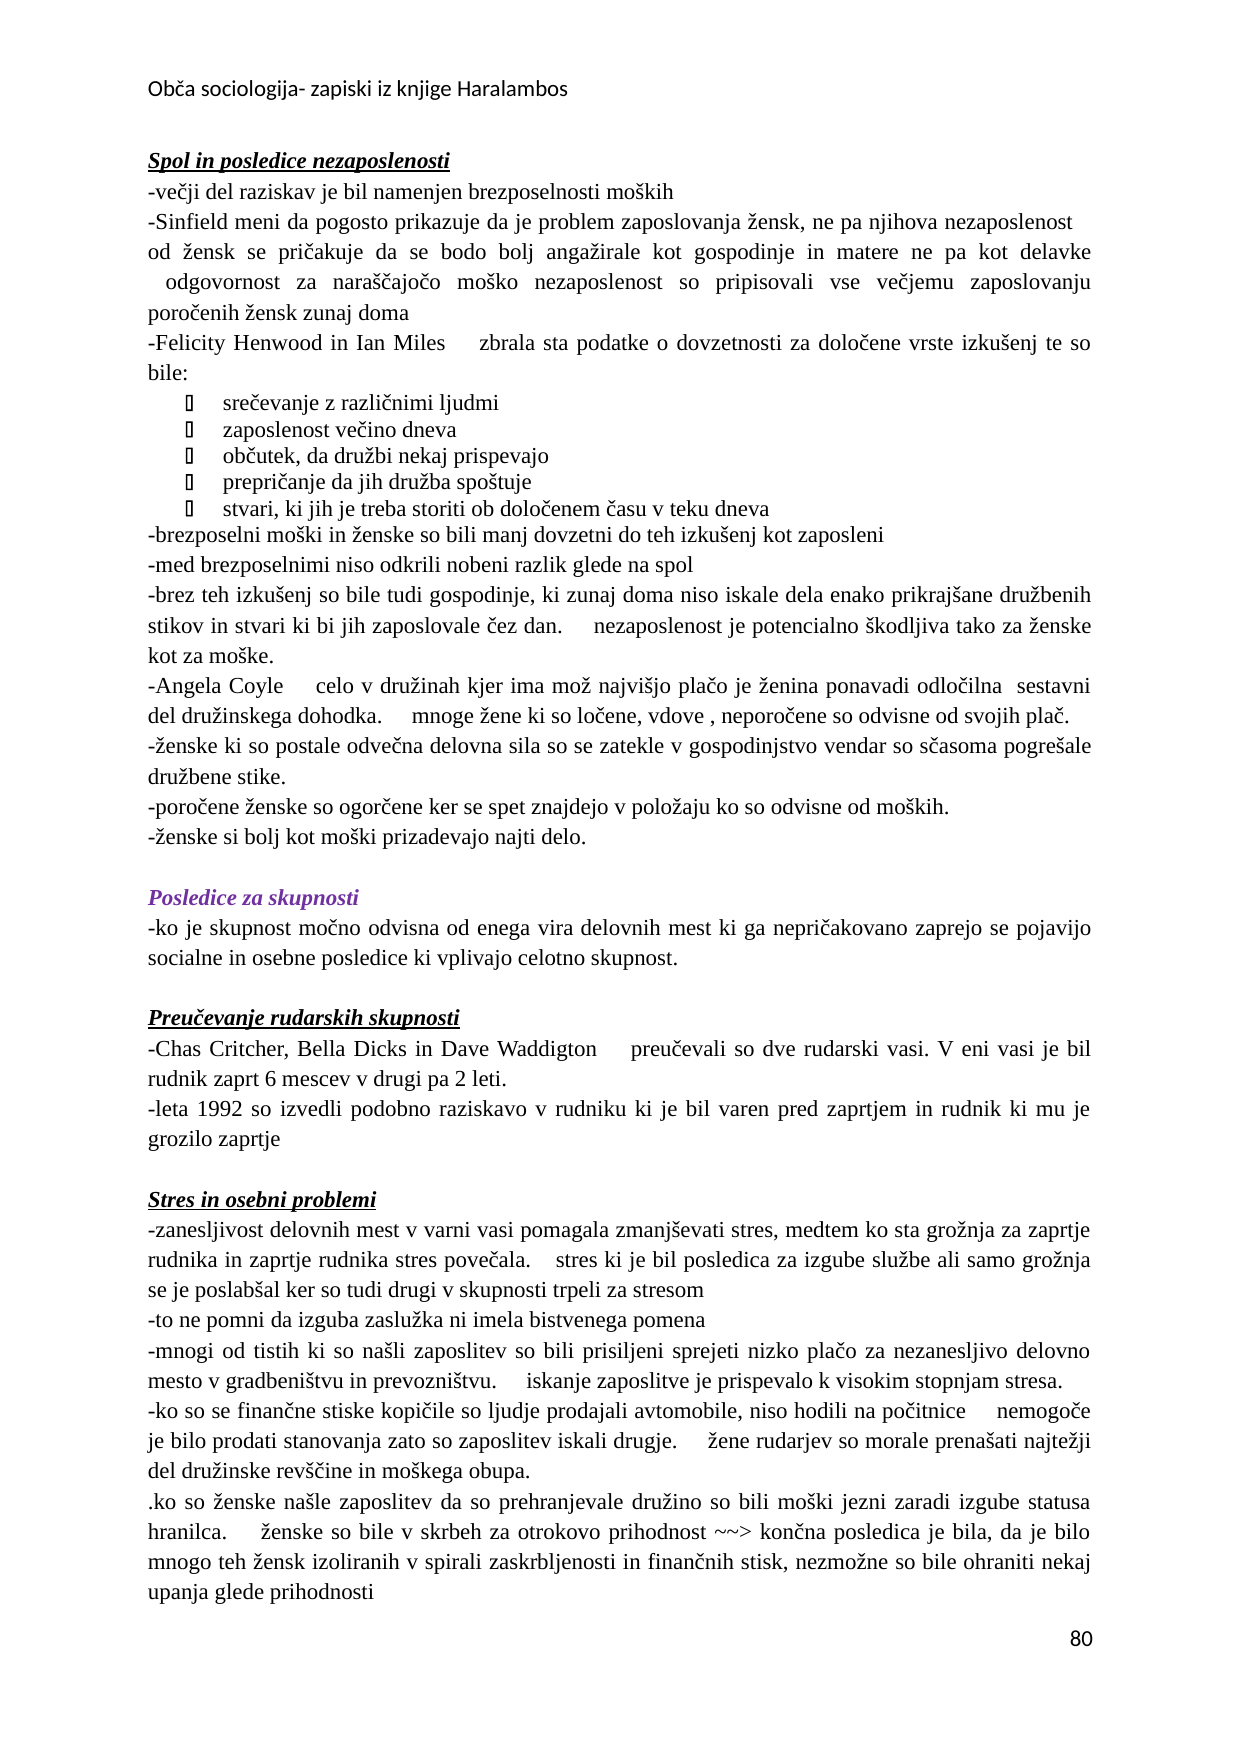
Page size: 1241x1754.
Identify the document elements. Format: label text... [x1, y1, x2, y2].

text Spol in posledice nezaposlenosti [148, 148, 1093, 174]
text -Sinfield meni da pogosto prikazuje da je problem zaposlovanja žensk, ne pa njihova nezaposlenost od žensk se pričakuje da se bodo bolj angažirale kot gospodinje in matere ne pa kot delavke odgovornost za naraščajočo moško nezaposlenost so pripisovali vse večjemu zaposlovanju poročenih žensk zunaj doma [148, 208, 1093, 325]
text -ženske si bolj kot moški prizadevajo najti delo. [148, 823, 1093, 849]
text -ko je skupnost močno odvisna od enega vira delovnih mest ki ga nepričakovano zaprejo se pojavijo socialne in osebne posledice ki vplivajo celotno skupnost. [148, 914, 1093, 970]
text -brez teh izkušenj so bile tudi gospodinje, ki zunaj doma niso iskale dela enako prikrajšane družbenih stikov in stvari ki bi jih zaposlovale čez dan.  nezaposlenost je potencialno škodljiva tako za ženske kot za moške. [148, 581, 1093, 668]
text -večji del raziskav je bil namenjen brezposelnosti moških [148, 178, 1093, 204]
text -Chas Critcher, Bella Dicks in Dave Waddigton  preučevali so dve rudarski vasi. V eni vasi je bil rudnik zaprt 6 mescev v drugi pa 2 leti. [148, 1034, 1093, 1091]
text -ko so se finančne stiske kopičile so ljudje prodajali avtomobile, niso hodili na počitnice  nemogoče je bilo prodati stanovanja zato so zaposlitev iskali drugje.  žene rudarjev so morale prenašati najtežji del družinske revščine in moškega obupa. [148, 1397, 1093, 1484]
text -ženske ki so postale odvečna delovna sila so se zatekle v gospodinjstvo vendar so sčasoma pogrešale družbene stike. [148, 732, 1093, 789]
text -poročene ženske so ogorčene ker se spet znajdejo v položaju ko so odvisne od moških. [148, 793, 1093, 819]
text -mnogi od tistih ki so našli zaposlitev so bili prisiljeni sprejeti nizko plačo za nezanesljivo delovno mesto v gradbeništvu in prevozništvu.  iskanje zaposlitve je prispevalo k visokim stopnjam stresa. [148, 1337, 1093, 1393]
text -leta 1992 so izvedli podobno raziskavo v rudniku ki je bil varen pred zaprtjem in rudnik ki mu je grozilo zaprtje [148, 1095, 1093, 1152]
text -Angela Coyle  celo v družinah kjer ima mož najvišjo plačo je ženina ponavadi odločilna sestavni del družinskega dohodka.  mnoge žene ki so ločene, vdove , neporočene so odvisne od svojih plač. [148, 672, 1093, 729]
text -zanesljivost delovnih mest v varni vasi pomagala zmanjševati stres, medtem ko sta grožnja za zaprtje rudnika in zaprtje rudnika stres povečala. stres ki je bil posledica za izgube službe ali samo grožnja se je poslabšal ker so tudi drugi v skupnosti trpeli za stresom [148, 1216, 1093, 1303]
text -Felicity Henwood in Ian Miles  zbrala sta podatke o dovzetnosti za določene vrste izkušenj te so bile: [148, 329, 1093, 385]
list občutek, da družbi nekaj prispevajo [185, 442, 1093, 468]
text Preučevanje rudarskih skupnosti [148, 1004, 1093, 1031]
text Stres in osebni problemi [148, 1186, 1093, 1212]
list zaposlenost večino dneva [185, 416, 1093, 442]
list prepričanje da jih družba spoštuje [185, 468, 1093, 495]
text Posledice za skupnosti [148, 883, 1093, 910]
text -med brezposelnimi niso odkrili nobeni razlik glede na spol [148, 551, 1093, 578]
list srečevanje z različnimi ljudmi [185, 389, 1093, 416]
text -brezposelni moški in ženske so bili manj dovzetni do teh izkušenj kot zaposleni [148, 521, 1093, 547]
text .ko so ženske našle zaposlitev da so prehranjevale družino so bili moški jezni zaradi izgube statusa hranilca.  ženske so bile v skrbeh za otrokovo prihodnost ~~> končna posledica je bila, da je bilo mnogo teh žensk izoliranih v spirali zaskrbljenosti in finančnih stisk, nezmožne so bile ohraniti nekaj upanja glede prihodnosti [148, 1488, 1093, 1605]
list stvari, ki jih je treba storiti ob določenem času v teku dneva [185, 495, 1093, 521]
text -to ne pomni da izguba zaslužka ni imela bistvenega pomena [148, 1306, 1093, 1333]
